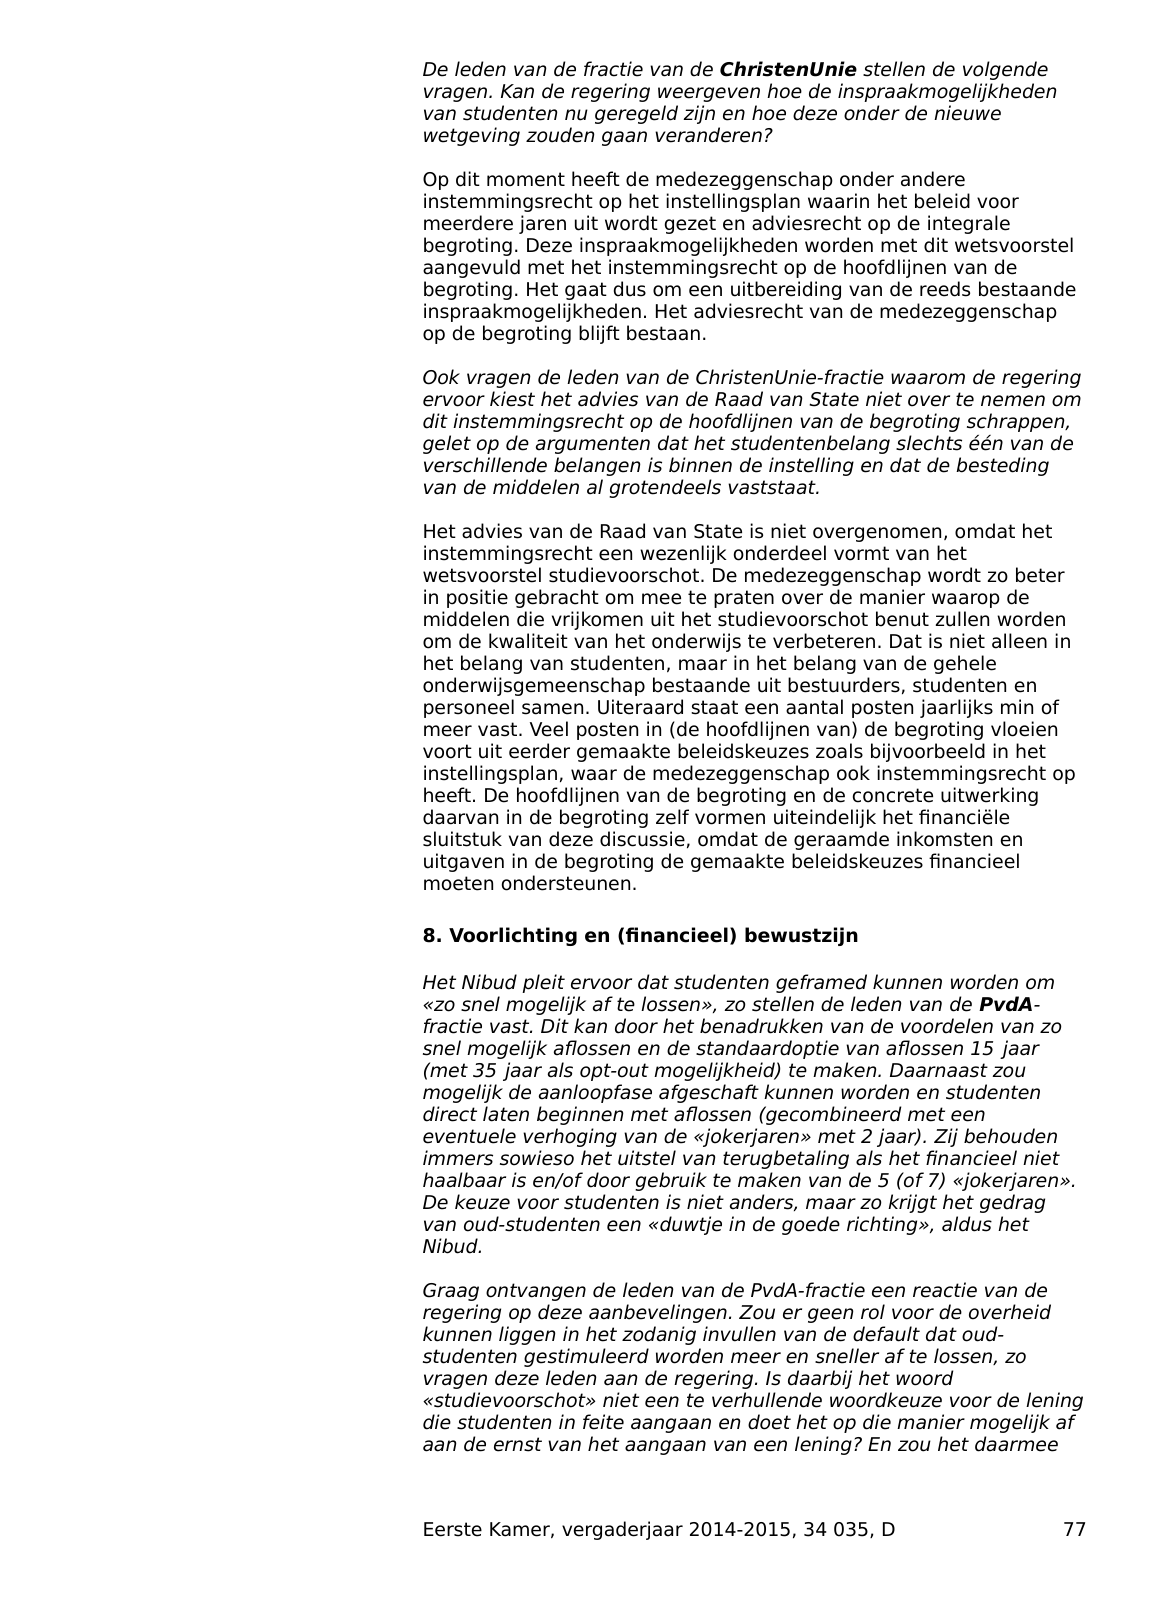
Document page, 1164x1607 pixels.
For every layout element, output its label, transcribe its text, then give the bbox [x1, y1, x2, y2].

text Ook vragen de leden van de ChristenUnie-fractie waarom de regering ervoor kiest het advies van de Raad van State niet over te nemen om dit instemmingsrecht op de hoofdlijnen van de begroting schrappen, gelet op de argumenten dat het studentenbelang slechts één van de verschillende belangen is binnen de instelling en dat de besteding van de middelen al grotendeels vaststaat. [422, 367, 1087, 499]
text Graag ontvangen de leden van de PvdA-fractie een reactie van de regering op deze aanbevelingen. Zou er geen rol voor de overheid kunnen liggen in het zodanig invullen van de default dat oud-studenten gestimuleerd worden meer en sneller af te lossen, zo vragen deze leden aan de regering. Is daarbij het woord «studievoorschot» niet een te verhullende woordkeuze voor de lening die studenten in feite aangaan en doet het op die manier mogelijk af aan de ernst van het aangaan van een lening? En zou het daarmee [422, 1280, 1087, 1456]
text Op dit moment heeft de medezeggenschap onder andere instemmingsrecht op het instellingsplan waarin het beleid voor meerdere jaren uit wordt gezet en adviesrecht op de integrale begroting. Deze inspraakmogelijkheden worden met dit wetsvoorstel aangevuld met het instemmingsrecht op de hoofdlijnen van de begroting. Het gaat dus om een uitbereiding van de reeds bestaande inspraakmogelijkheden. Het adviesrecht van de medezeggenschap op de begroting blijft bestaan. [422, 169, 1087, 345]
text De leden van de fractie van de ChristenUnie stellen de volgende vragen. Kan de regering weergeven hoe de inspraakmogelijkheden van studenten nu geregeld zijn en hoe deze onder de nieuwe wetgeving zouden gaan veranderen? [422, 59, 1087, 147]
text Het Nibud pleit ervoor dat studenten geframed kunnen worden om «zo snel mogelijk af te lossen», zo stellen de leden van de PvdA-fractie vast. Dit kan door het benadrukken van de voordelen van zo snel mogelijk aflossen en de standaardoptie van aflossen 15 jaar (met 35 jaar als opt-out mogelijkheid) te maken. Daarnaast zou mogelijk de aanloopfase afgeschaft kunnen worden en studenten direct laten beginnen met aflossen (gecombineerd met een eventuele verhoging van de «jokerjaren» met 2 jaar). Zij behouden immers sowieso het uitstel van terugbetaling als het financieel niet haalbaar is en/of door gebruik te maken van de 5 (of 7) «jokerjaren». De keuze voor studenten is niet anders, maar zo krijgt het gedrag van oud-studenten een «duwtje in de goede richting», aldus het Nibud. [422, 972, 1087, 1258]
subtitle 8. Voorlichting en (financieel) bewustzijn [422, 925, 1087, 947]
text Het advies van de Raad van State is niet overgenomen, omdat het instemmingsrecht een wezenlijk onderdeel vormt van het wetsvoorstel studievoorschot. De medezeggenschap wordt zo beter in positie gebracht om mee te praten over de manier waarop de middelen die vrijkomen uit het studievoorschot benut zullen worden om de kwaliteit van het onderwijs te verbeteren. Dat is niet alleen in het belang van studenten, maar in het belang van de gehele onderwijsgemeenschap bestaande uit bestuurders, studenten en personeel samen. Uiteraard staat een aantal posten jaarlijks min of meer vast. Veel posten in (de hoofdlijnen van) de begroting vloeien voort uit eerder gemaakte beleidskeuzes zoals bijvoorbeeld in het instellingsplan, waar de medezeggenschap ook instemmingsrecht op heeft. De hoofdlijnen van de begroting en de concrete uitwerking daarvan in de begroting zelf vormen uiteindelijk het financiële sluitstuk van deze discussie, omdat de geraamde inkomsten en uitgaven in de begroting de gemaakte beleidskeuzes financieel moeten ondersteunen. [422, 521, 1087, 895]
